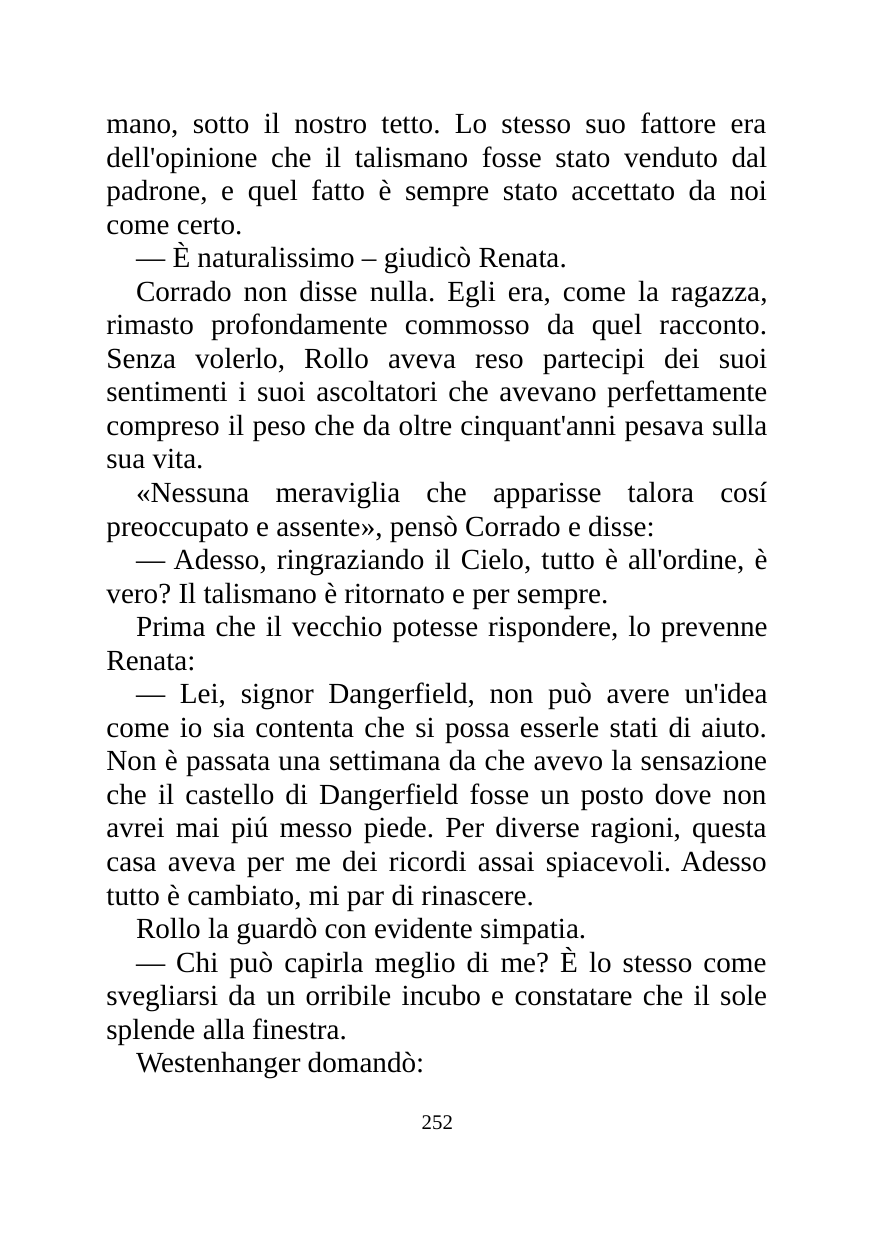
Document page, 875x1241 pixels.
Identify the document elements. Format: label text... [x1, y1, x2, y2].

text Corrado non disse nulla. Egli era, come la ragazza, rimasto profondamente commosso da quel racconto. Senza volerlo, Rollo aveva reso partecipi dei suoi sentimenti i suoi ascoltatori che avevano perfettamente compreso il peso che da oltre cinquant'anni pesava sulla sua vita. [106, 274, 768, 475]
text «Nessuna meraviglia che apparisse talora cosí preoccupato e assente», pensò Corrado e disse: [106, 475, 768, 542]
text — È naturalissimo – giudicò Renata. [106, 240, 768, 274]
text — Chi può capirla meglio di me? È lo stesso come svegliarsi da un orribile incubo e constatare che il sole splende alla finestra. [106, 945, 768, 1045]
text Prima che il vecchio potesse rispondere, lo prevenne Renata: [106, 609, 768, 676]
text — Adesso, ringraziando il Cielo, tutto è all'ordine, è vero? Il talismano è ritornato e per sempre. [106, 542, 768, 609]
text Westenhanger domandò: [106, 1045, 768, 1079]
text Rollo la guardò con evidente simpatia. [106, 911, 768, 945]
text — Lei, signor Dangerfield, non può avere un'idea come io sia contenta che si possa esserle stati di aiuto. Non è passata una settimana da che avevo la sensazione che il castello di Dangerfield fosse un posto dove non avrei mai piú messo piede. Per diverse ragioni, questa casa aveva per me dei ricordi assai spiacevoli. Adesso tutto è cambiato, mi par di rinascere. [106, 676, 768, 911]
text mano, sotto il nostro tetto. Lo stesso suo fattore era dell'opinione che il talismano fosse stato venduto dal padrone, e quel fatto è sempre stato accettato da noi come certo. [106, 106, 768, 240]
